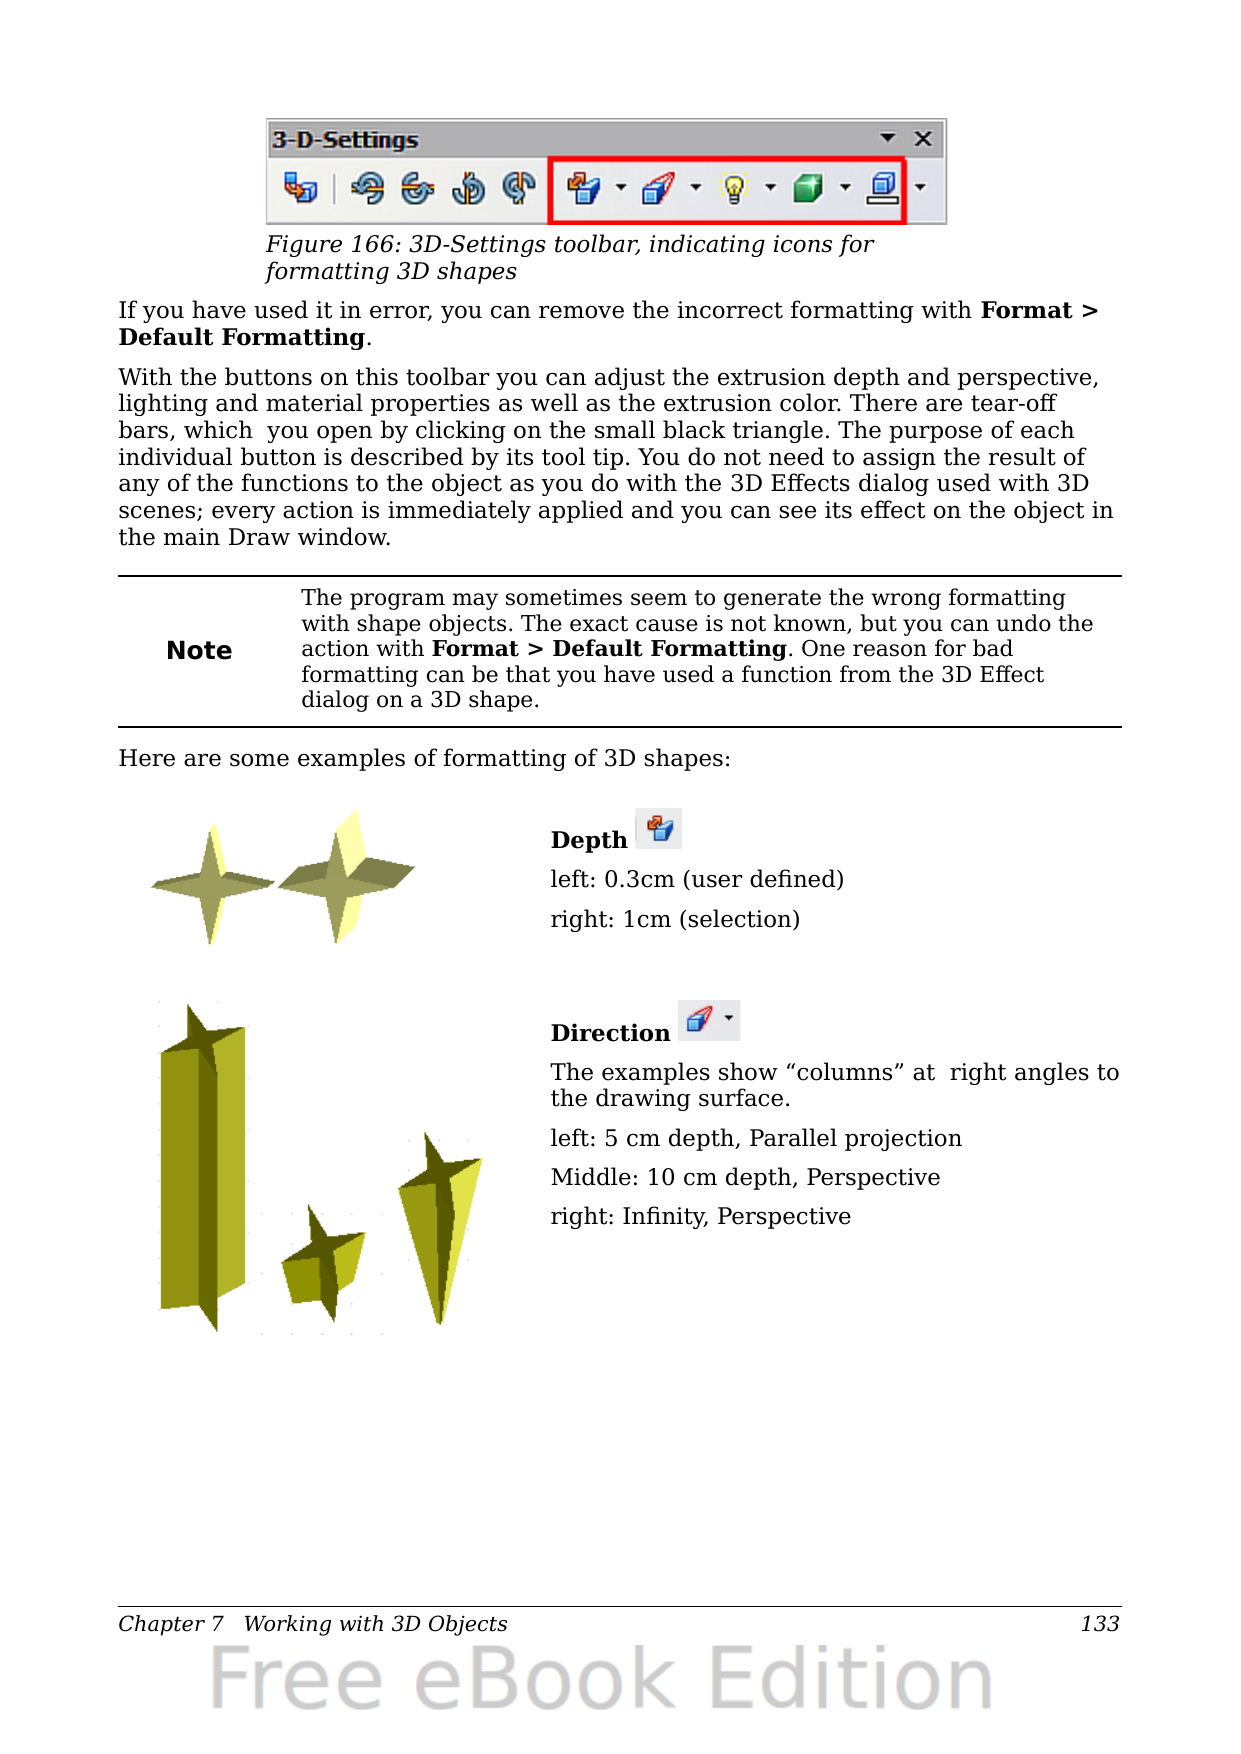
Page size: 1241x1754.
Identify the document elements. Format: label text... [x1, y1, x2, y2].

picture [265, 118, 948, 225]
picture [260, 1126, 494, 1335]
text Figure 166: 3D-Settings toolbar, indicating icons for formatting 3D shapes [266, 231, 974, 285]
table_header Depth left: 0.3cm (user defined) right: 1cm (selection) [550, 785, 1122, 977]
table_header [139, 785, 550, 977]
picture [678, 1000, 741, 1041]
table_cell [139, 977, 550, 1367]
text If you have used it in error, you can remove the incorrect formatting with Format > Default Formatting. [118, 297, 1122, 351]
picture [635, 808, 683, 849]
table_cell Direction The examples show “columns” at right angles to the drawing surface. left: 5 cm depth, Parallel projection Middle: 10 cm depth, Perspective right: Infinity, Perspective [550, 977, 1122, 1367]
table_header Note [118, 577, 280, 726]
text With the buttons on this toolbar you can adjust the extrusion depth and perspective, lighting and material properties as well as the extrusion color. There are tear-off bars, which you open by clicking on the small black triangle. The purpose of each individual button is described by its tool tip. You do not need to assign the result of any of the functions to the object as you do with the 3D Effects dialog used with 3D scenes; every action is immediately applied and you can see its effect on the object in the main Draw window. [118, 364, 1122, 550]
text Here are some examples of formatting of 3D shapes: [118, 745, 1122, 772]
table_header The program may sometimes seem to generate the wrong formatting with shape objects. The exact cause is not known, but you can undo the action with Format > Default Formatting. One reason for bad formatting can be that you have used a function from the 3D Effect dialog on a 3D shape. [280, 577, 1122, 726]
picture [151, 1000, 254, 1335]
picture [207, 1645, 994, 1713]
